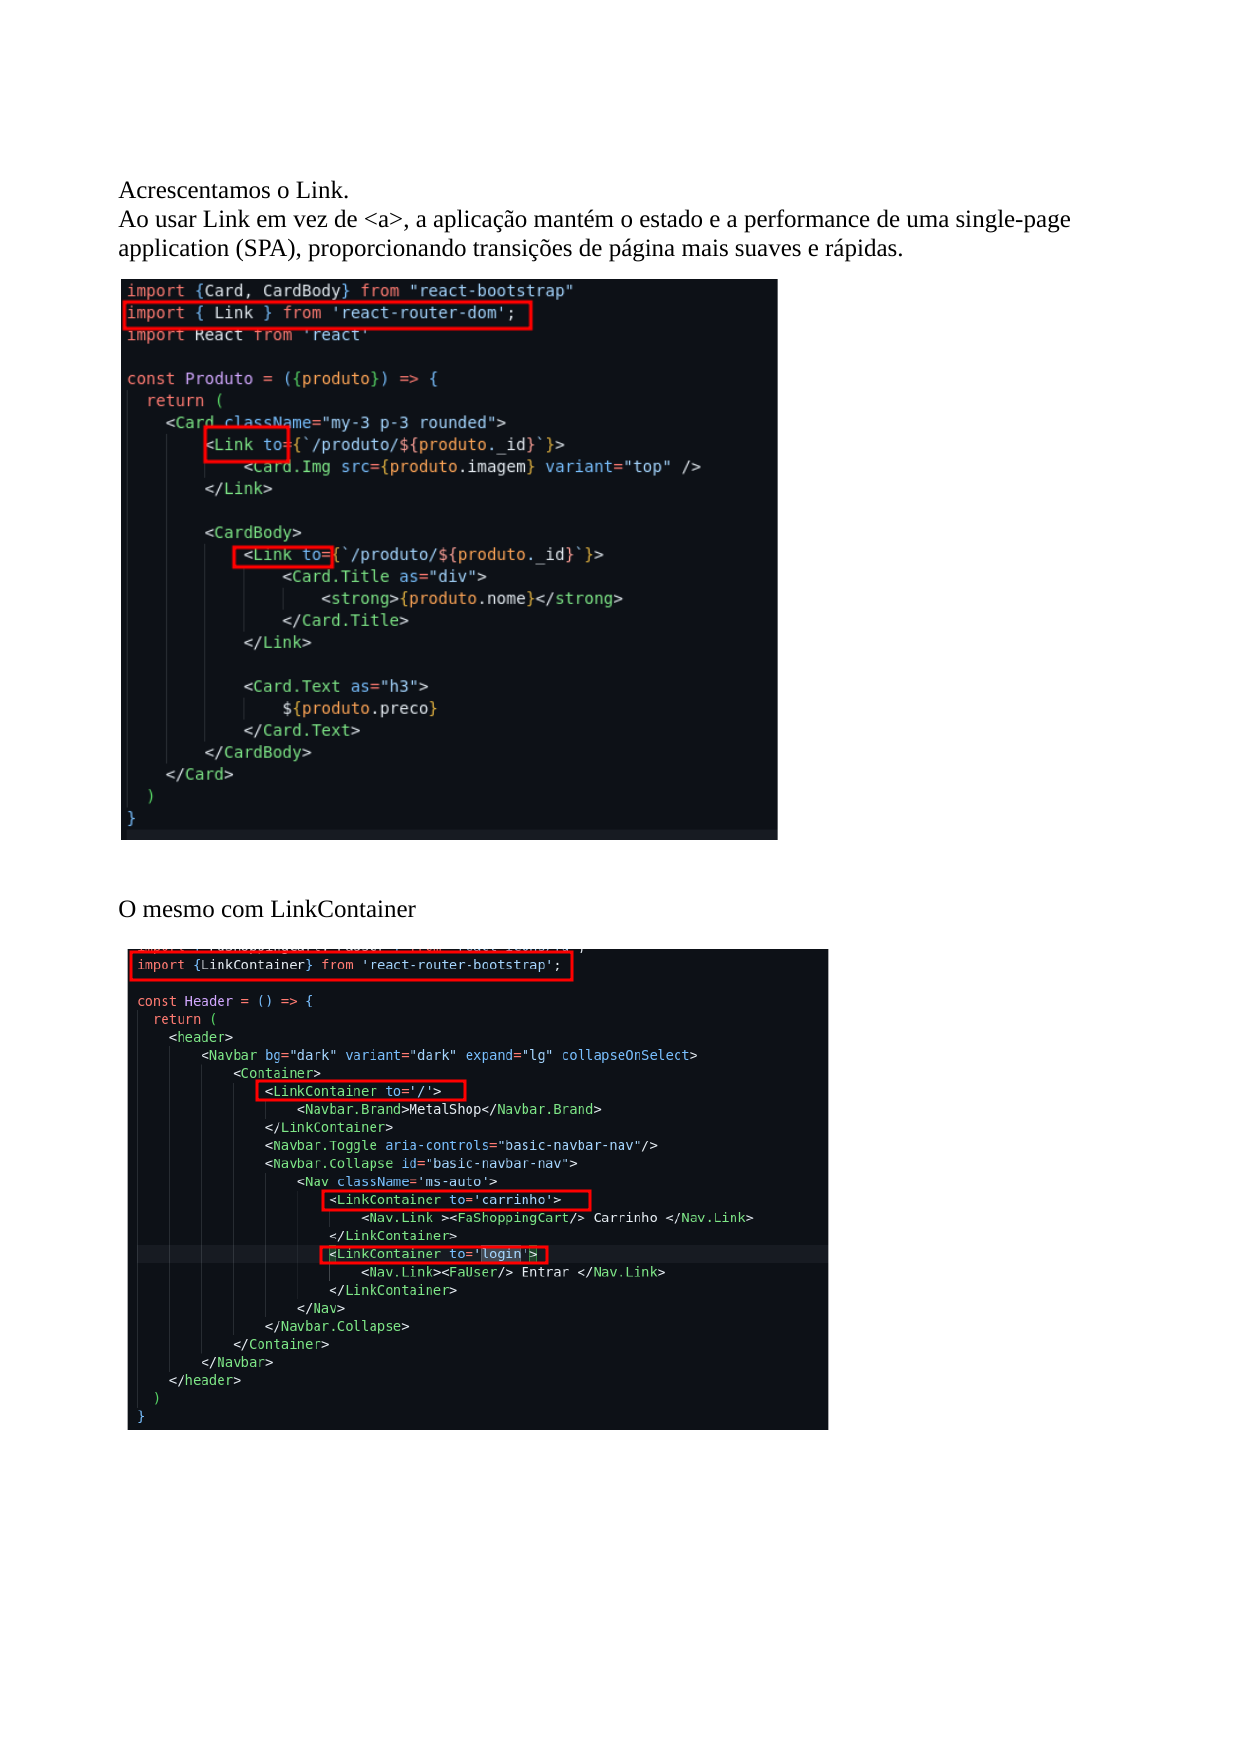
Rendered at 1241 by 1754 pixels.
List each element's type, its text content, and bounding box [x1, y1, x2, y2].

text Acrescentamos o Link. [118, 176, 1122, 204]
picture [121, 279, 778, 840]
text O mesmo com LinkContainer [118, 894, 1122, 923]
text Ao usar Link em vez de <a>, a aplicação mantém o estado e a performance de uma single-page application (SPA), proporcionando transições de página mais suaves e rápidas. [118, 204, 1122, 262]
picture [127, 949, 829, 1430]
